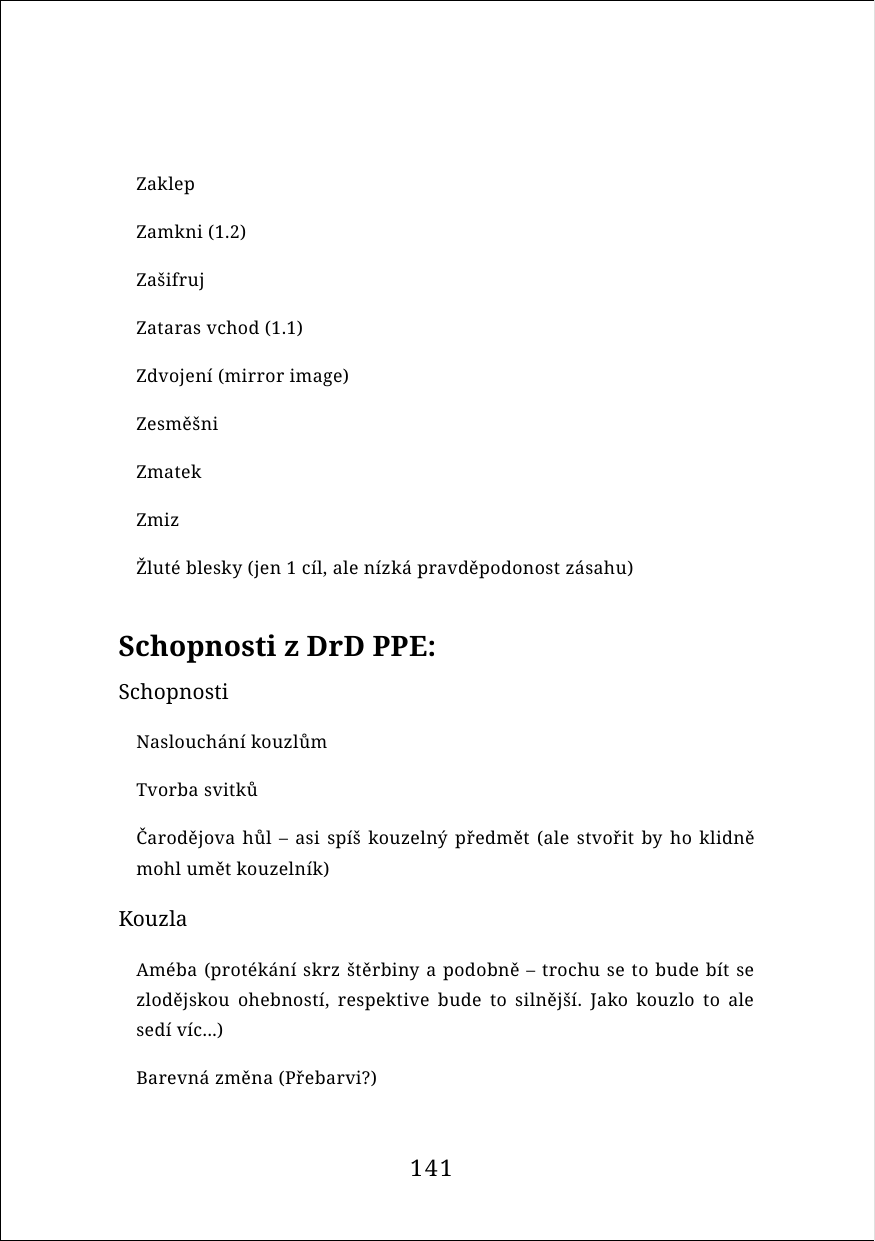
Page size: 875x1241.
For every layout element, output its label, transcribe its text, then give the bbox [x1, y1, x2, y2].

text Žluté blesky (jen 1 cíl, ale nízká pravděpodonost zásahu) [136, 555, 756, 579]
text Améba (protékání skrz štěrbiny a podobně – trochu se to bude bít se zlodějskou ohebností, respektive bude to silnější. Jako kouzlo to ale sedí víc...) [136, 957, 756, 1042]
text Zmiz [136, 507, 756, 531]
text Tvorba svitků [136, 778, 756, 802]
text Zataras vchod (1.1) [136, 316, 756, 340]
text Zesměšni [136, 411, 756, 436]
text Čarodějova hůl – asi spíš kouzelný předmět (ale stvořit by ho klidně mohl umět kouzelník) [136, 826, 756, 880]
text Barevná změna (Přebarvi?) [136, 1066, 756, 1090]
text Schopnosti [118, 677, 756, 705]
text Kouzla [118, 904, 756, 932]
subtitle Schopnosti z DrD PPE: [118, 627, 756, 665]
text Naslouchání kouzlům [136, 730, 756, 754]
text Zašifruj [136, 268, 756, 292]
text Zaklep [136, 172, 756, 196]
text Zamkni (1.2) [136, 220, 756, 244]
text Zmatek [136, 459, 756, 483]
text Zdvojení (mirror image) [136, 363, 756, 388]
